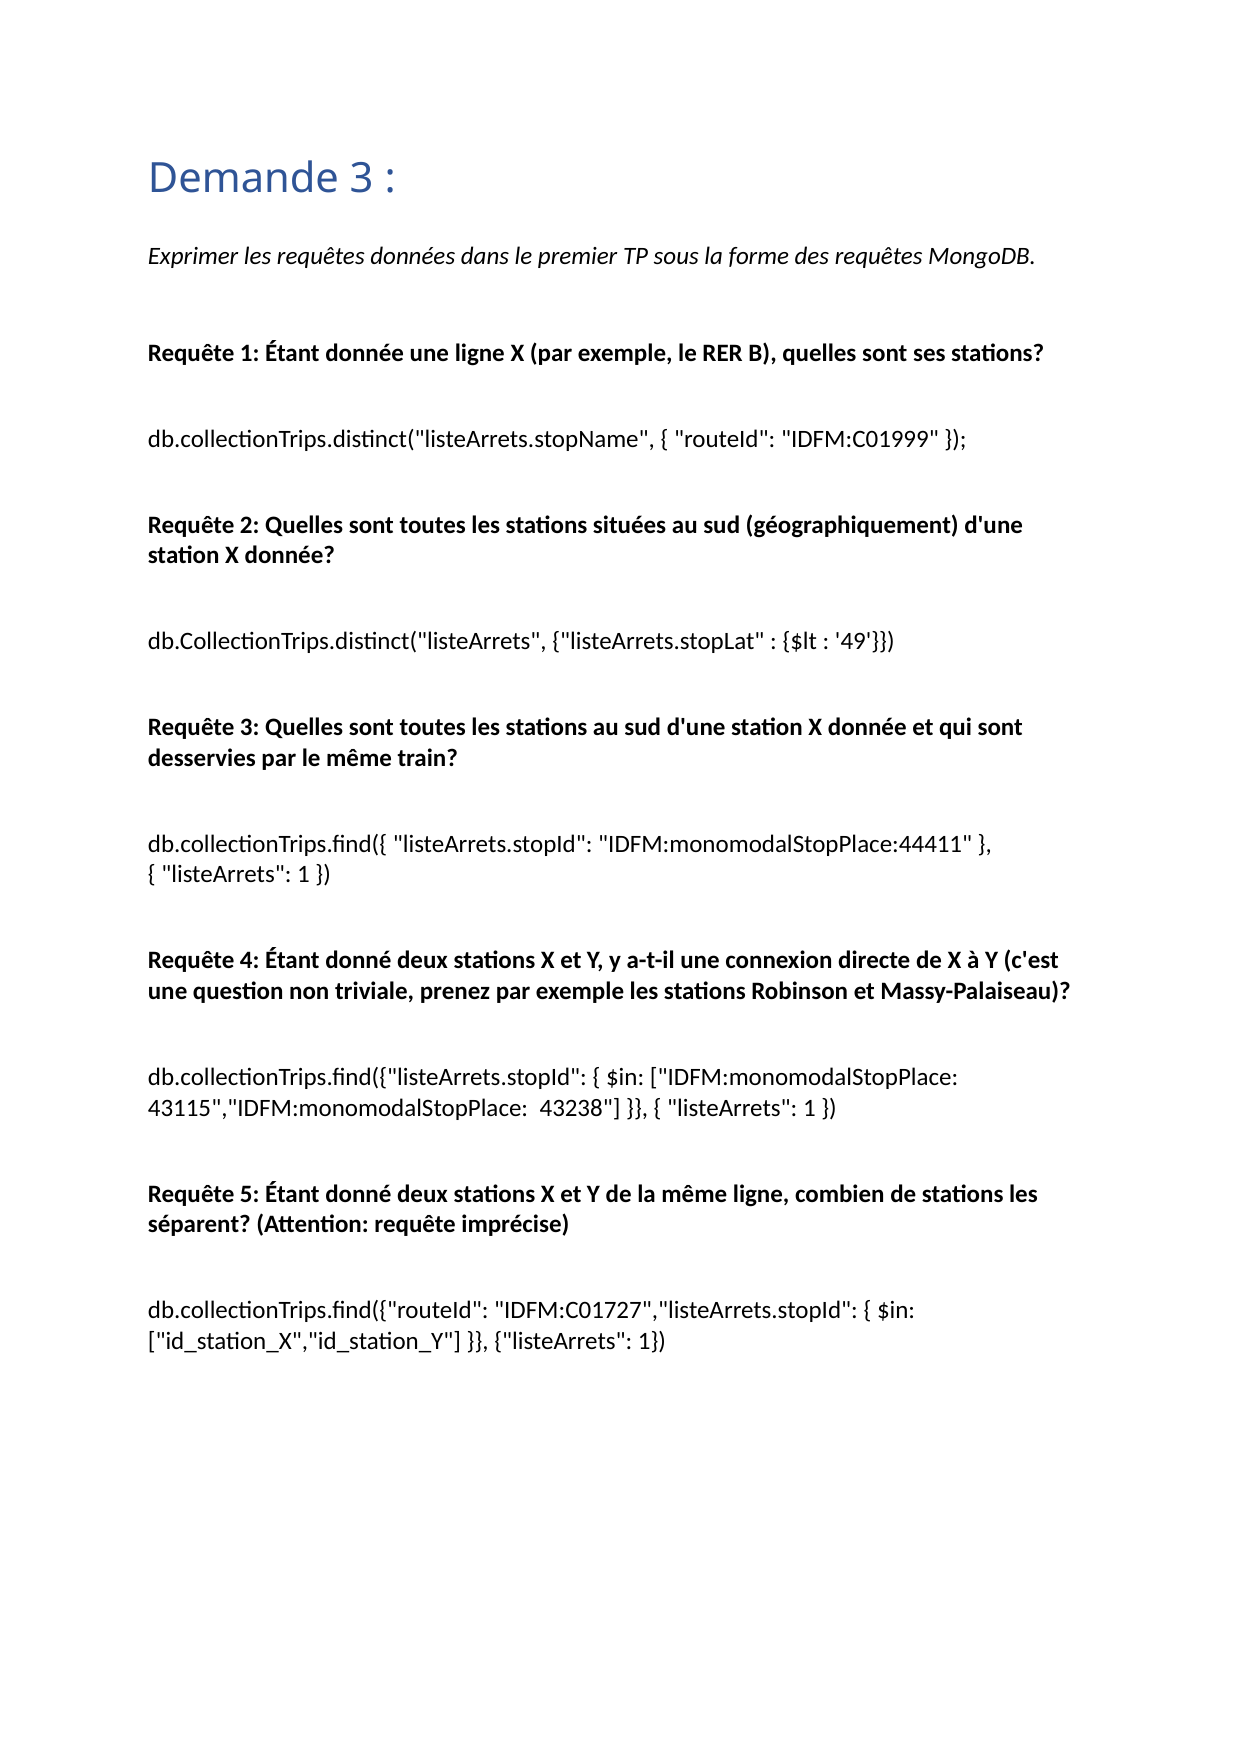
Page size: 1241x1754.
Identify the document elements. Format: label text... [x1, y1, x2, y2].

text Requête 4: Étant donné deux stations X et Y, y a-t-il une connexion directe de X à Y (c'est une question non triviale, prenez par exemple les stations Robinson et Massy-Palaiseau)? [148, 945, 1093, 1006]
text db.collectionTrips.find({ "listeArrets.stopId": "IDFM:monomodalStopPlace:44411" }, { "listeArrets": 1 }) [148, 828, 1093, 889]
text Exprimer les requêtes données dans le premier TP sous la forme des requêtes MongoDB. [148, 240, 1093, 271]
text Requête 2: Quelles sont toutes les stations situées au sud (géographiquement) d'une station X donnée? [148, 509, 1093, 570]
text db.collectionTrips.find({"listeArrets.stopId": { $in: ["IDFM:monomodalStopPlace: 43115","IDFM:monomodalStopPlace: 43238"] }}, { "listeArrets": 1 }) [148, 1061, 1093, 1122]
text Requête 1: Étant donnée une ligne X (par exemple, le RER B), quelles sont ses stations? [148, 337, 1093, 367]
text db.CollectionTrips.distinct("listeArrets", {"listeArrets.stopLat" : {$lt : '49'}}) [148, 626, 1093, 656]
text Requête 5: Étant donné deux stations X et Y de la même ligne, combien de stations les séparent? (Attention: requête imprécise) [148, 1178, 1093, 1239]
text db.collectionTrips.find({"routeId": "IDFM:C01727","listeArrets.stopId": { $in: ["id_station_X","id_station_Y"] }}, {"listeArrets": 1}) [148, 1294, 1093, 1355]
subtitle Demande 3 : [148, 148, 1093, 204]
text db.collectionTrips.distinct("listeArrets.stopName", { "routeId": "IDFM:C01999" }); [148, 423, 1093, 453]
text Requête 3: Quelles sont toutes les stations au sud d'une station X donnée et qui sont desservies par le même train? [148, 712, 1093, 773]
